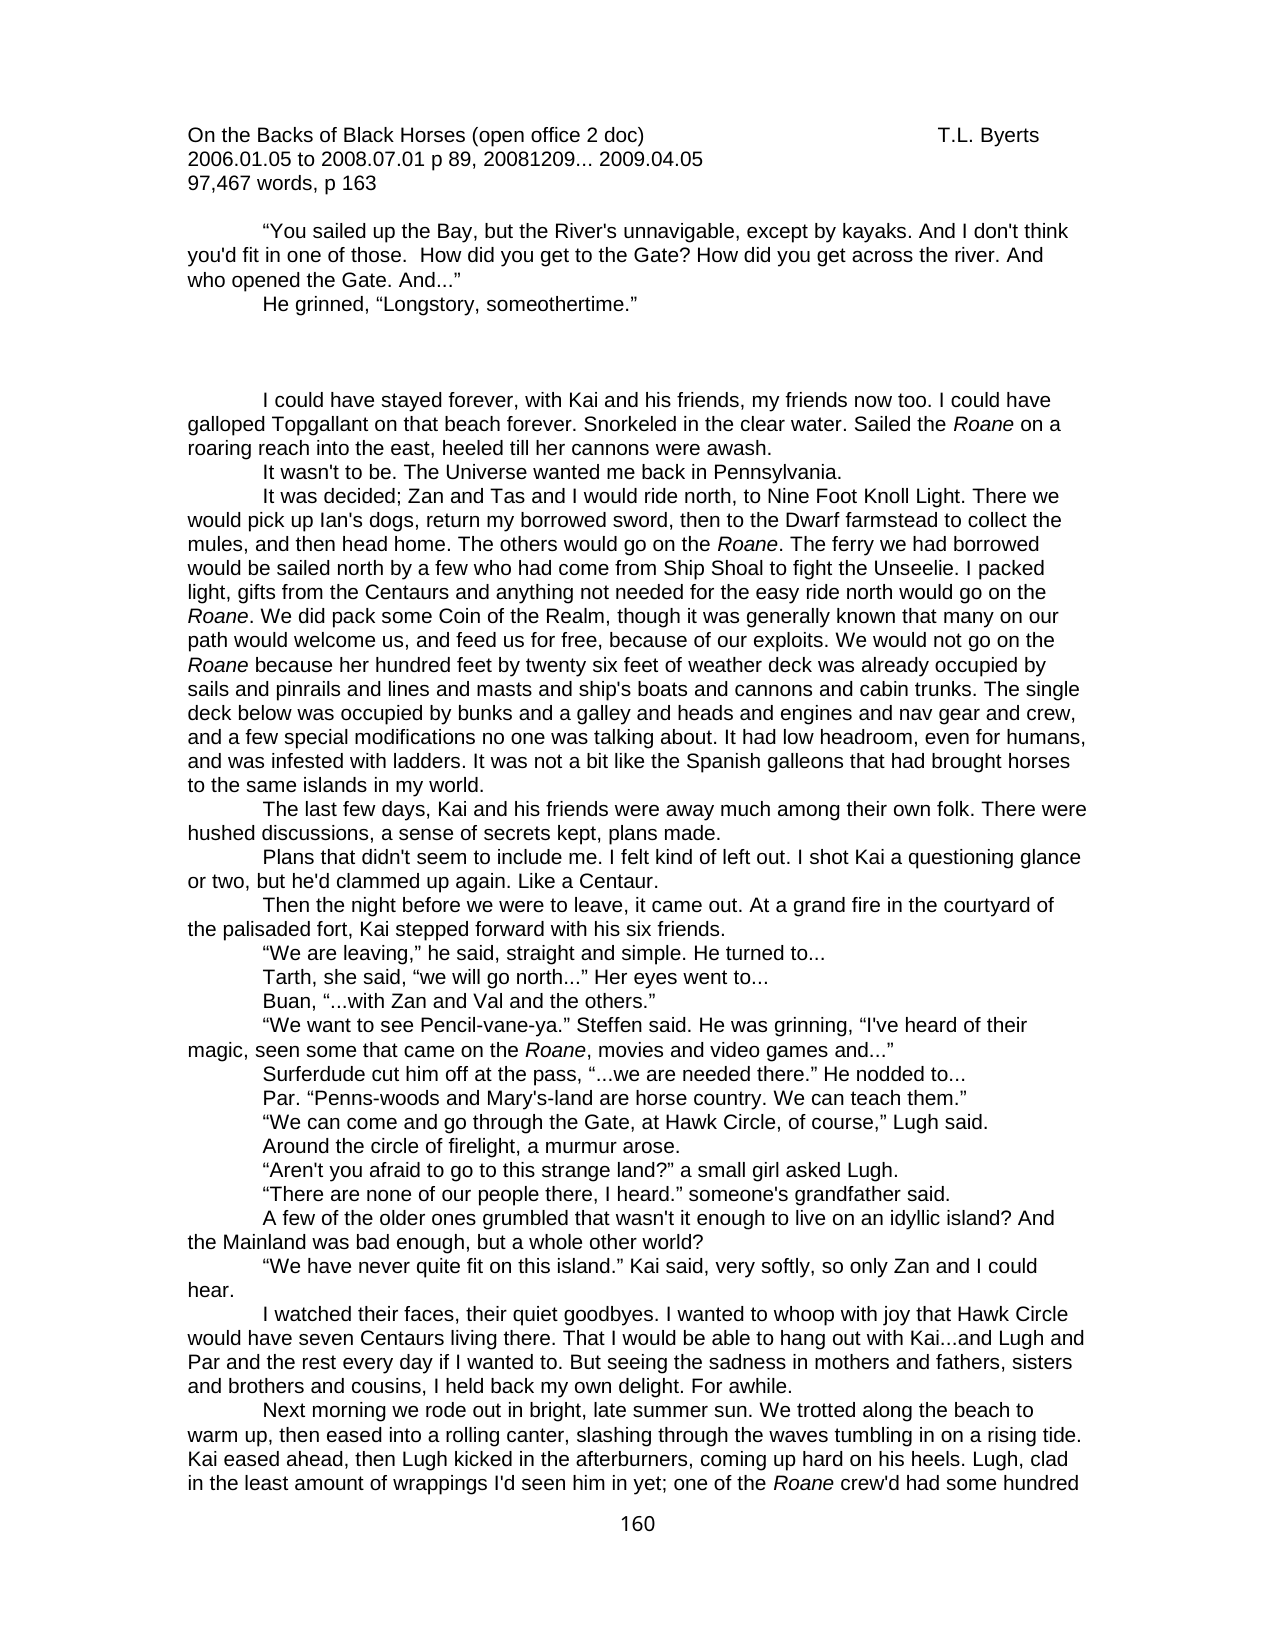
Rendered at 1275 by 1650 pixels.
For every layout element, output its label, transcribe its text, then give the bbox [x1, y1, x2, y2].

text I watched their faces, their quiet goodbyes. I wanted to whoop with joy that Hawk Circle would have seven Centaurs living there. That I would be able to hang out with Kai...and Lugh and Par and the rest every day if I wanted to. But seeing the sadness in mothers and fathers, sisters and brothers and cousins, I held back my own delight. For awhile. [187, 1302, 1087, 1398]
text Surferdude cut him off at the pass, “...we are needed there.” He nodded to... [187, 1062, 1087, 1086]
text Then the night before we were to leave, it came out. At a grand fire in the courtyard of the palisaded fort, Kai stepped forward with his six friends. [187, 893, 1087, 941]
text Tarth, she said, “we will go north...” Her eyes went to... [187, 965, 1087, 989]
text Around the circle of firelight, a murmur arose. [187, 1134, 1087, 1158]
text Next morning we rode out in bright, late summer sun. We trotted along the beach to warm up, then eased into a rolling canter, slashing through the waves tumbling in on a rising tide. Kai eased ahead, then Lugh kicked in the afterburners, coming up hard on his heels. Lugh, clad in the least amount of wrappings I'd seen him in yet; one of the Roane crew'd had some hundred [187, 1398, 1087, 1495]
text Par. “Penns-woods and Mary's-land are horse country. We can teach them.” [187, 1086, 1087, 1110]
text A few of the older ones grumbled that wasn't it enough to live on an idyllic island? And the Mainland was bad enough, but a whole other world? [187, 1206, 1087, 1254]
text “You sailed up the Bay, but the River's unnavigable, except by kayaks. And I don't think you'd fit in one of those. How did you get to the Gate? How did you get across the river. And who opened the Gate. And...” [187, 219, 1087, 292]
text The last few days, Kai and his friends were away much among their own folk. There were hushed discussions, a sense of secrets kept, plans made. [187, 797, 1087, 845]
text It wasn't to be. The Universe wanted me back in Pennsylvania. [187, 460, 1087, 484]
text I could have stayed forever, with Kai and his friends, my friends now too. I could have galloped Topgallant on that beach forever. Snorkeled in the clear water. Sailed the Roane on a roaring reach into the east, heeled till her cannons were awash. [187, 388, 1087, 460]
text It was decided; Zan and Tas and I would ride north, to Nine Foot Knoll Light. There we would pick up Ian's dogs, return my borrowed sword, then to the Dwarf farmstead to collect the mules, and then head home. The others would go on the Roane. The ferry we had borrowed would be sailed north by a few who had come from Ship Shoal to fight the Unseelie. I packed light, gifts from the Centaurs and anything not needed for the easy ride north would go on the Roane. We did pack some Coin of the Realm, though it was generally known that many on our path would welcome us, and feed us for free, because of our exploits. We would not go on the Roane because her hundred feet by twenty six feet of weather deck was already occupied by sails and pinrails and lines and masts and ship's boats and cannons and cabin trunks. The single deck below was occupied by bunks and a galley and heads and engines and nav gear and crew, and a few special modifications no one was talking about. It had low headroom, even for humans, and was infested with ladders. It was not a bit like the Spanish galleons that had brought horses to the same islands in my world. [187, 484, 1087, 797]
text Buan, “...with Zan and Val and the others.” [187, 989, 1087, 1013]
text “We want to see Pencil-vane-ya.” Steffen said. He was grinning, “I've heard of their magic, seen some that came on the Roane, movies and video games and...” [187, 1013, 1087, 1062]
text “There are none of our people there, I heard.” someone's grandfather said. [187, 1182, 1087, 1206]
text “We can come and go through the Gate, at Hawk Circle, of course,” Lugh said. [187, 1110, 1087, 1134]
text “We have never quite fit on this island.” Kai said, very softly, so only Zan and I could hear. [187, 1254, 1087, 1302]
text “Aren't you afraid to go to this strange land?” a small girl asked Lugh. [187, 1158, 1087, 1182]
text He grinned, “Longstory, someothertime.” [187, 292, 1087, 316]
text “We are leaving,” he said, straight and simple. He turned to... [187, 941, 1087, 965]
text Plans that didn't seem to include me. I felt kind of left out. I shot Kai a questioning glance or two, but he'd clammed up again. Like a Centaur. [187, 845, 1087, 893]
